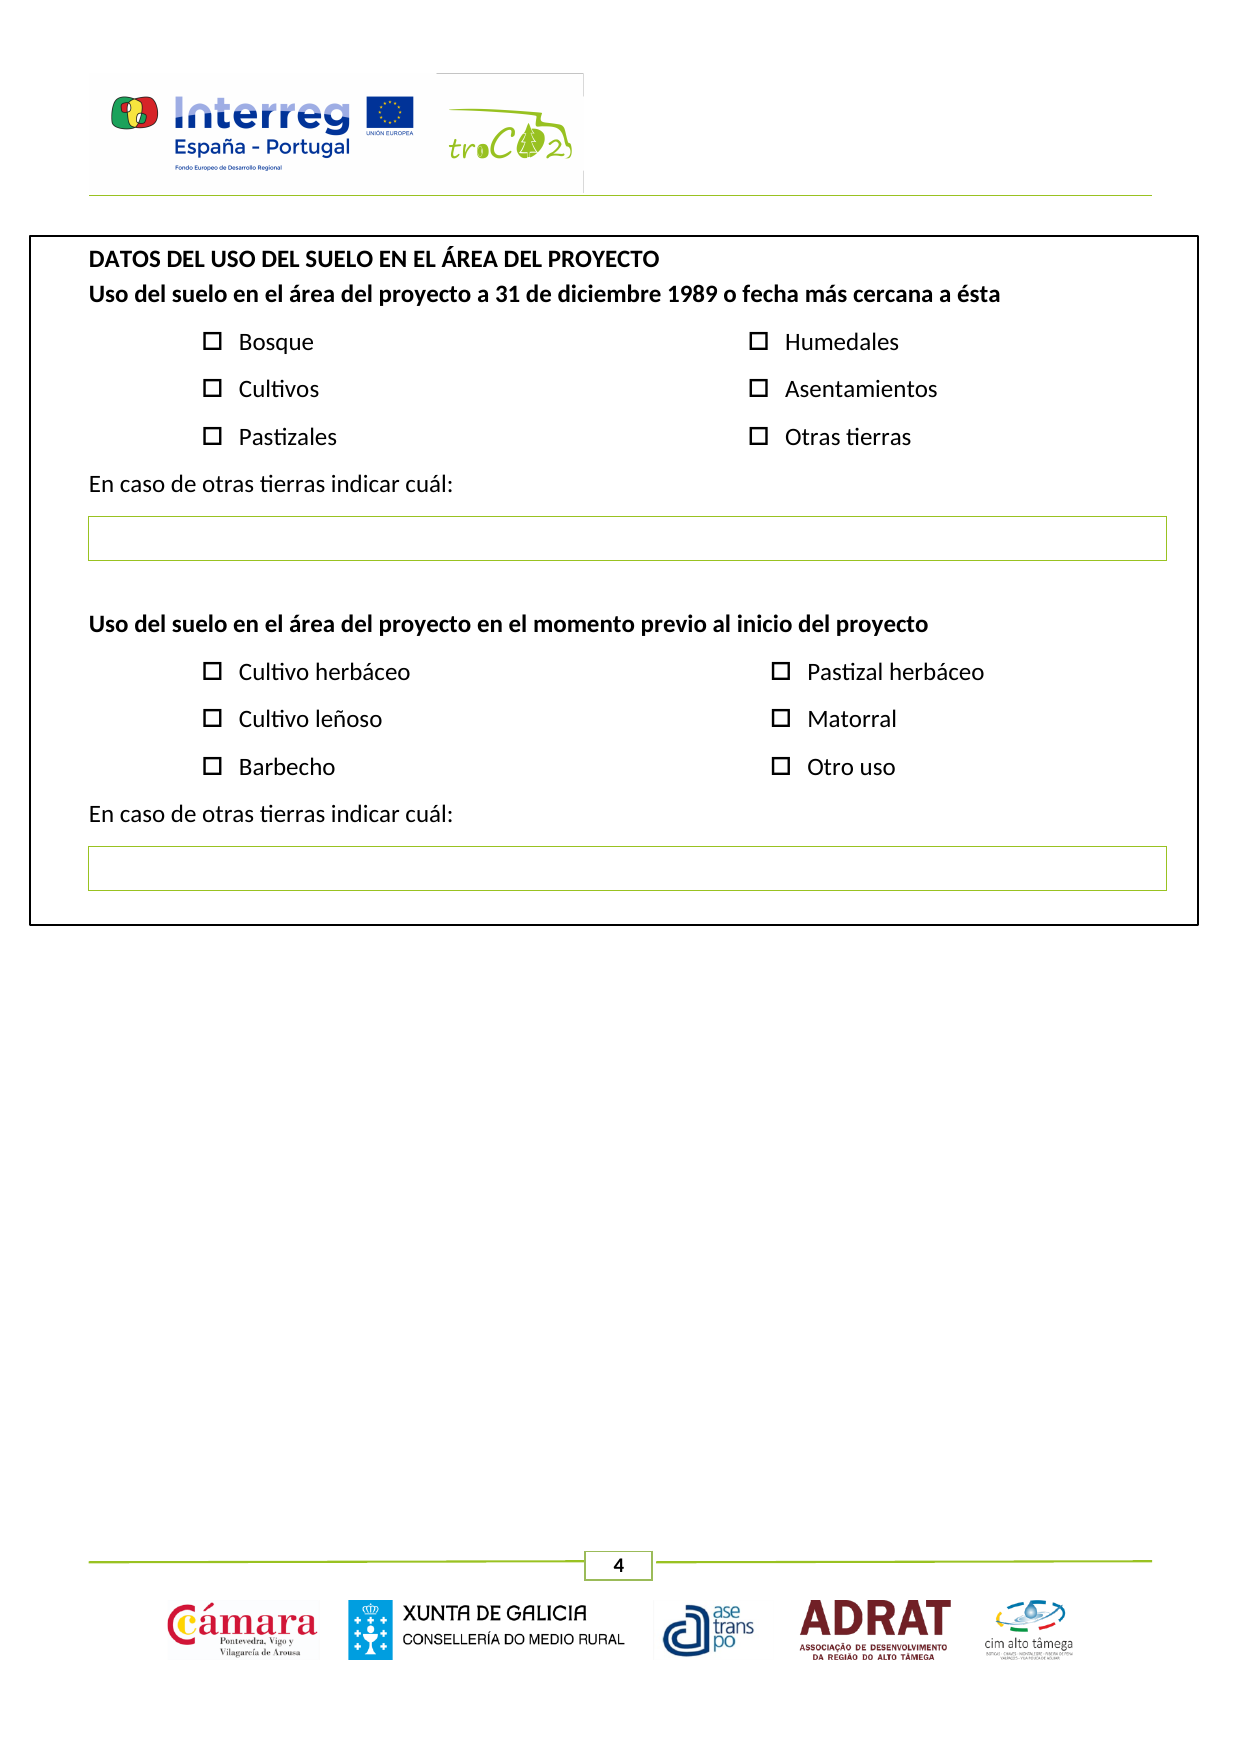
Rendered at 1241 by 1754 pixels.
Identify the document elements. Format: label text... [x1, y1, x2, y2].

list Asentamientos [747, 373, 1152, 404]
text En caso de otras tierras indicar cuál: [89, 798, 1152, 829]
table_header [89, 847, 1166, 890]
list Cultivo herbáceo [201, 656, 583, 686]
picture [393, 1600, 1073, 1660]
table_header [89, 517, 1166, 560]
list Pastizales [201, 421, 605, 451]
picture [364, 1626, 377, 1654]
text Uso del suelo en el área del proyecto a 31 de diciembre 1989 o fecha más cercana a ésta [89, 278, 1152, 309]
picture [167, 1600, 348, 1660]
picture [88, 73, 584, 193]
list Barbecho [201, 751, 583, 781]
list Humedales [747, 326, 1152, 356]
list Cultivo leñoso [201, 703, 583, 734]
text En caso de otras tierras indicar cuál: [89, 468, 1152, 499]
list Bosque [201, 326, 605, 356]
list Otras tierras [747, 421, 1152, 451]
list Pastizal herbáceo [769, 656, 1152, 686]
text Uso del suelo en el área del proyecto en el momento previo al inicio del proyecto [89, 608, 1152, 639]
text DATOS DEL USO DEL SUELO EN EL ÁREA DEL PROYECTO [89, 243, 1152, 274]
list Matorral [769, 703, 1152, 734]
list Cultivos [201, 373, 605, 404]
list Otro uso [769, 751, 1152, 781]
